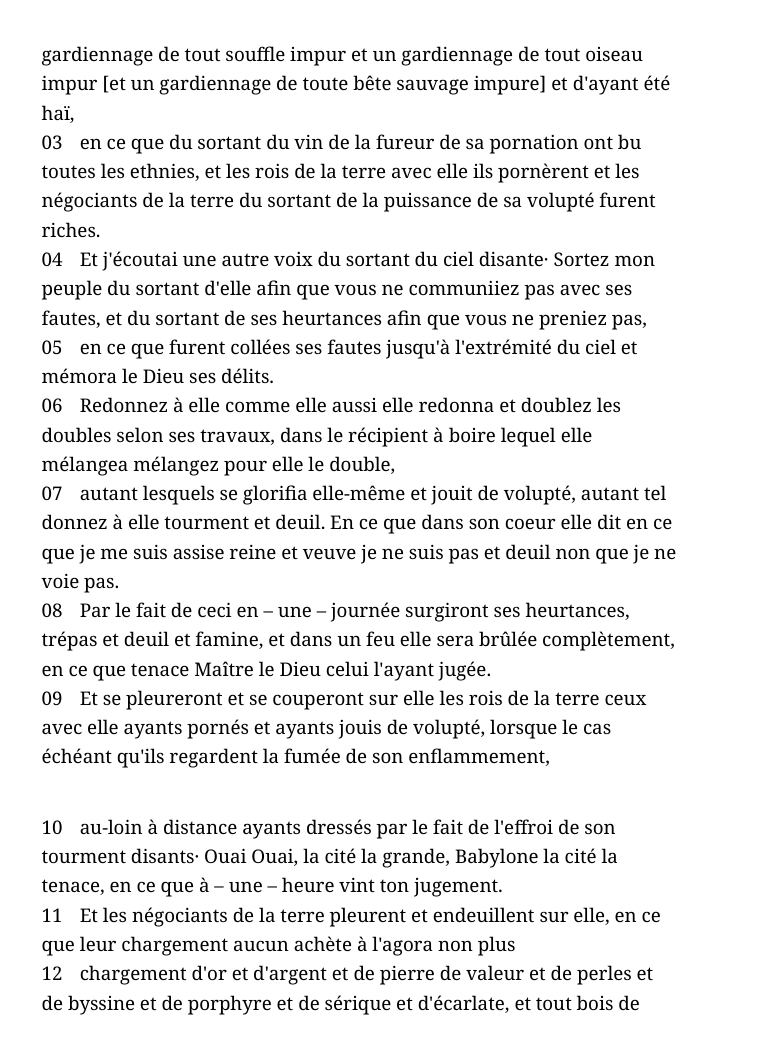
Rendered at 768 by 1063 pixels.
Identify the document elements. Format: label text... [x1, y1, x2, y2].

text 10 au-loin à distance ayants dressés par le fait de l'effroi de son tourment disants· Ouai Ouai, la cité la grande, Babylone la cité la tenace, en ce que à – une – heure vint ton jugement. 11 Et les négociants de la terre pleurent et endeuillent sur elle, en ce que leur chargement aucun achète à l'agora non plus 12 chargement d'or et d'argent et de pierre de valeur et de perles et de byssine et de porphyre et de sérique et d'écarlate, et tout bois de [41, 814, 679, 1015]
text gardiennage de tout souffle impur et un gardiennage de tout oiseau impur [et un gardiennage de toute bête sauvage impure] et d'ayant été haï, 03 en ce que du sortant du vin de la fureur de sa pornation ont bu toutes les ethnies, et les rois de la terre avec elle ils pornèrent et les négociants de la terre du sortant de la puissance de sa volupté furent riches. 04 Et j'écoutai une autre voix du sortant du ciel disante· Sortez mon peuple du sortant d'elle afin que vous ne communiiez pas avec ses fautes, et du sortant de ses heurtances afin que vous ne preniez pas, 05 en ce que furent collées ses fautes jusqu'à l'extrémité du ciel et mémora le Dieu ses délits. 06 Redonnez à elle comme elle aussi elle redonna et doublez les doubles selon ses travaux, dans le récipient à boire lequel elle mélangea mélangez pour elle le double, 07 autant lesquels se glorifia elle-même et jouit de volupté, autant tel donnez à elle tourment et deuil. En ce que dans son coeur elle dit en ce que je me suis assise reine et veuve je ne suis pas et deuil non que je ne voie pas. 08 Par le fait de ceci en – une – journée surgiront ses heurtances, trépas et deuil et famine, et dans un feu elle sera brûlée complètement, en ce que tenace Maître le Dieu celui l'ayant jugée. 09 Et se pleureront et se couperont sur elle les rois de la terre ceux avec elle ayants pornés et ayants jouis de volupté, lorsque le cas échéant qu'ils regardent la fumée de son enflammement, [41, 41, 679, 796]
